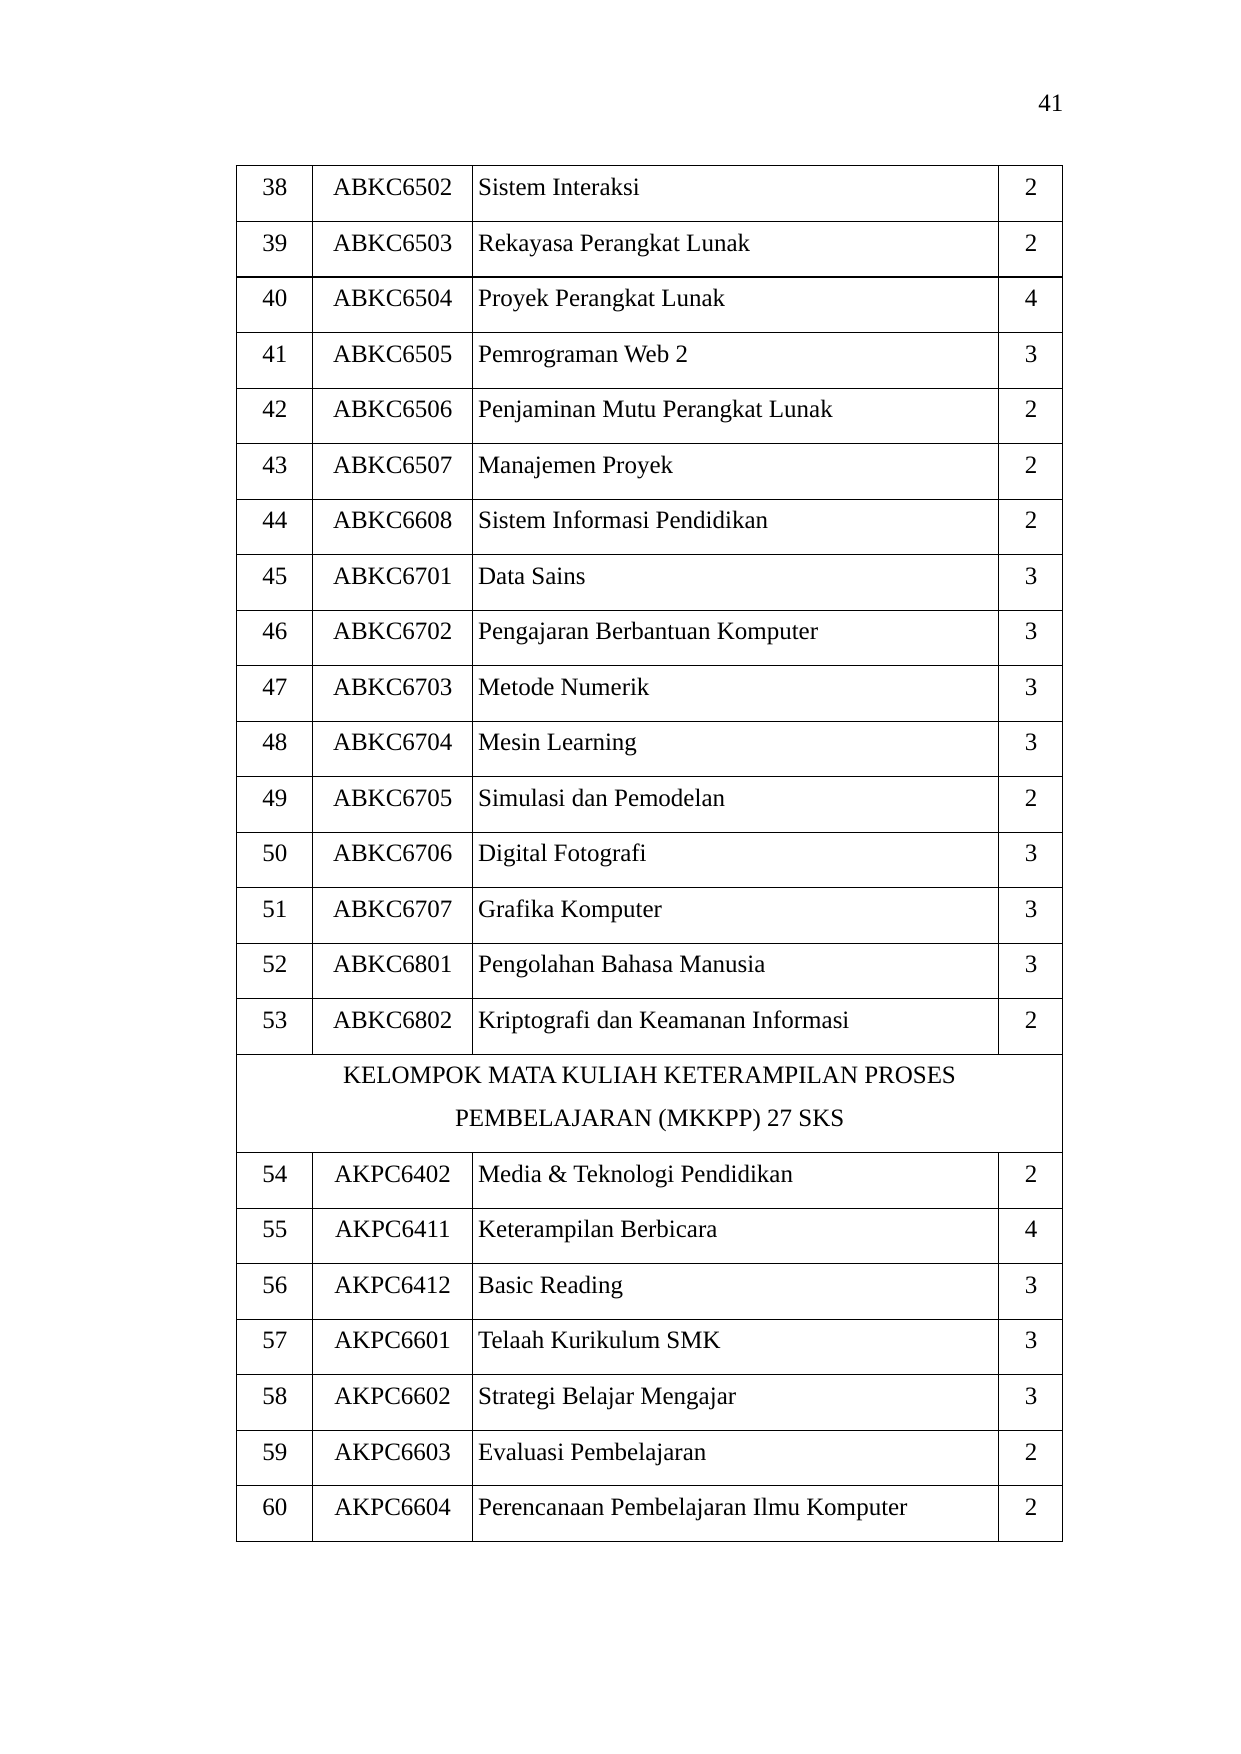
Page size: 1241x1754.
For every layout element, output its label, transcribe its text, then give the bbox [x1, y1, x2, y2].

table_cell 44 [237, 500, 312, 554]
table_cell Strategi Belajar Mengajar [473, 1375, 998, 1430]
table_cell Simulasi dan Pemodelan [473, 777, 998, 832]
table_cell 48 [237, 722, 312, 776]
table_cell ABKC6701 [313, 555, 472, 609]
table_cell Sistem Interaksi [473, 166, 998, 221]
table_cell Telaah Kurikulum SMK [473, 1320, 998, 1374]
table_cell 2 [999, 222, 1062, 276]
table_cell Rekayasa Perangkat Lunak [473, 222, 998, 276]
table_cell 50 [237, 833, 312, 887]
table_cell 3 [999, 333, 1062, 387]
table_cell Metode Numerik [473, 666, 998, 721]
table_cell 3 [999, 888, 1062, 943]
table_cell 59 [237, 1431, 312, 1485]
table_cell ABKC6505 [313, 333, 472, 387]
table_cell 3 [999, 1264, 1062, 1319]
table_cell 47 [237, 666, 312, 721]
table_cell ABKC6702 [313, 611, 472, 665]
table_cell 2 [999, 1153, 1062, 1208]
table_cell 55 [237, 1209, 312, 1263]
table_cell ABKC6608 [313, 500, 472, 554]
table_cell Evaluasi Pembelajaran [473, 1431, 998, 1485]
table_cell Pemrograman Web 2 [473, 333, 998, 387]
table_cell ABKC6705 [313, 777, 472, 832]
table_cell 2 [999, 166, 1062, 221]
table_cell 43 [237, 444, 312, 498]
table_cell 2 [999, 1486, 1062, 1541]
table_cell 4 [999, 1209, 1062, 1263]
table_cell 2 [999, 389, 1062, 443]
table_cell 2 [999, 777, 1062, 832]
table_cell Pengolahan Bahasa Manusia [473, 944, 998, 998]
table_cell ABKC6706 [313, 833, 472, 887]
table_cell ABKC6801 [313, 944, 472, 998]
table_cell 3 [999, 944, 1062, 998]
table_cell AKPC6603 [313, 1431, 472, 1485]
table_cell 38 [237, 166, 312, 221]
table_cell 51 [237, 888, 312, 943]
table_cell 56 [237, 1264, 312, 1319]
table_cell 4 [999, 278, 1062, 332]
table_cell 2 [999, 444, 1062, 498]
table_cell ABKC6703 [313, 666, 472, 721]
table_cell AKPC6604 [313, 1486, 472, 1541]
table_cell 2 [999, 999, 1062, 1054]
table_cell Media & Teknologi Pendidikan [473, 1153, 998, 1208]
table_cell 3 [999, 722, 1062, 776]
table_cell AKPC6402 [313, 1153, 472, 1208]
table_cell 60 [237, 1486, 312, 1541]
table_cell 58 [237, 1375, 312, 1430]
table_cell 3 [999, 611, 1062, 665]
table_cell 46 [237, 611, 312, 665]
table_cell ABKC6802 [313, 999, 472, 1054]
table_cell 3 [999, 1375, 1062, 1430]
table_cell AKPC6601 [313, 1320, 472, 1374]
table_cell AKPC6411 [313, 1209, 472, 1263]
table_cell ABKC6507 [313, 444, 472, 498]
table_cell AKPC6412 [313, 1264, 472, 1319]
table_cell Kriptografi dan Keamanan Informasi [473, 999, 998, 1054]
table_cell AKPC6602 [313, 1375, 472, 1430]
table_cell Mesin Learning [473, 722, 998, 776]
table_cell 2 [999, 1431, 1062, 1485]
table_cell Digital Fotografi [473, 833, 998, 887]
table_cell ABKC6502 [313, 166, 472, 221]
table_cell Manajemen Proyek [473, 444, 998, 498]
table_cell 3 [999, 555, 1062, 609]
table_cell Penjaminan Mutu Perangkat Lunak [473, 389, 998, 443]
table_cell Keterampilan Berbicara [473, 1209, 998, 1263]
table_cell ABKC6506 [313, 389, 472, 443]
table_cell ABKC6504 [313, 278, 472, 332]
table_cell 40 [237, 278, 312, 332]
table_cell ABKC6503 [313, 222, 472, 276]
table_cell Basic Reading [473, 1264, 998, 1319]
table_cell 57 [237, 1320, 312, 1374]
table_cell 3 [999, 833, 1062, 887]
table_cell Sistem Informasi Pendidikan [473, 500, 998, 554]
table_cell 3 [999, 1320, 1062, 1374]
table_cell 2 [999, 500, 1062, 554]
table_cell 54 [237, 1153, 312, 1208]
table_cell Perencanaan Pembelajaran Ilmu Komputer [473, 1486, 998, 1541]
table_cell Proyek Perangkat Lunak [473, 278, 998, 332]
table_cell Grafika Komputer [473, 888, 998, 943]
table_cell 53 [237, 999, 312, 1054]
table_cell ABKC6704 [313, 722, 472, 776]
table_cell Pengajaran Berbantuan Komputer [473, 611, 998, 665]
table_cell 45 [237, 555, 312, 609]
table_cell 41 [237, 333, 312, 387]
table_cell 52 [237, 944, 312, 998]
table_cell Data Sains [473, 555, 998, 609]
table_cell 39 [237, 222, 312, 276]
table_cell 3 [999, 666, 1062, 721]
table_cell 42 [237, 389, 312, 443]
table_cell 49 [237, 777, 312, 832]
table_cell ABKC6707 [313, 888, 472, 943]
table_cell KELOMPOK MATA KULIAH KETERAMPILAN PROSES PEMBELAJARAN (MKKPP) 27 SKS [237, 1055, 1062, 1152]
